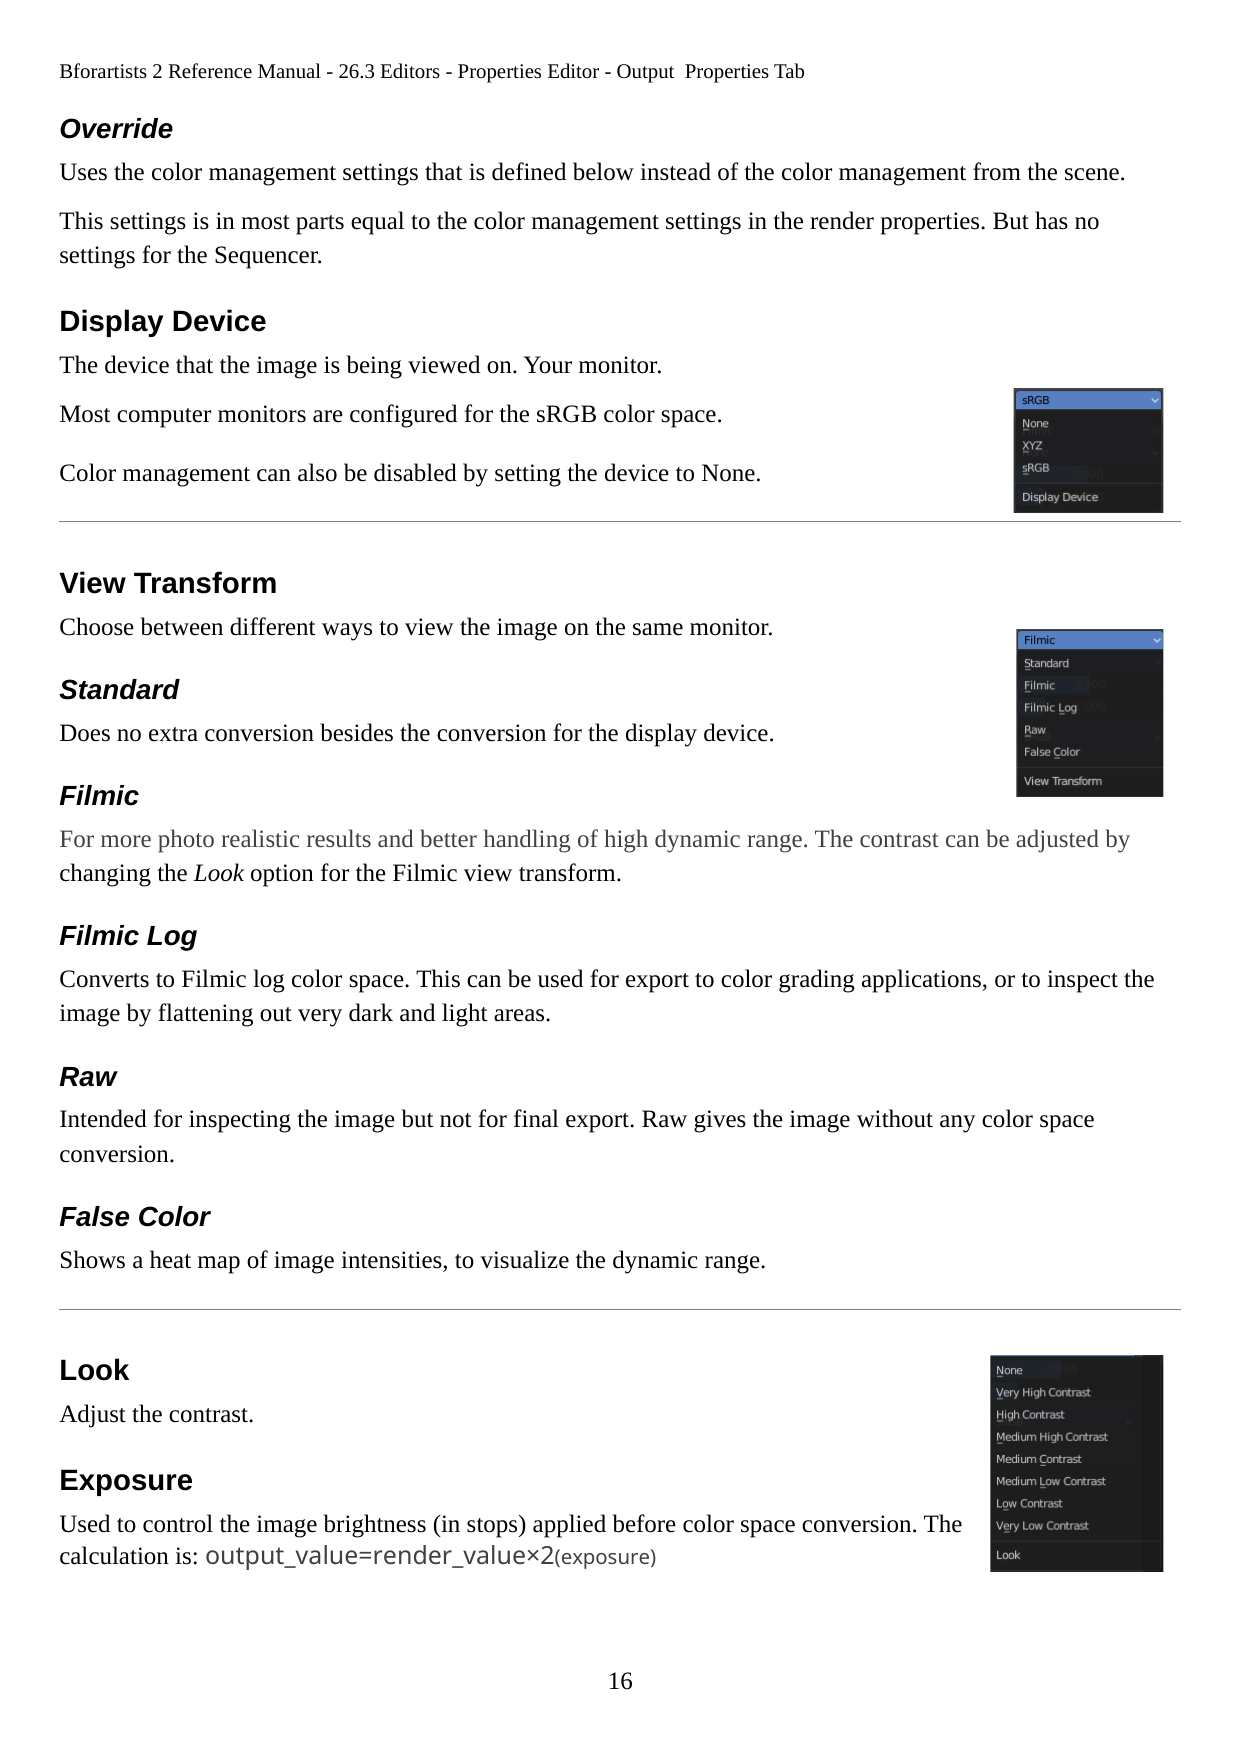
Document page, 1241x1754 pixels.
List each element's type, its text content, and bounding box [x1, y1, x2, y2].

text Uses the color management settings that is defined below instead of the color management from the scene. [59, 157, 1181, 186]
text Color management can also be disabled by setting the device to None. [59, 458, 1013, 486]
text For more photo realistic results and better handling of high dynamic range. The contrast can be adjusted by changing the Look option for the Filmic view transform. [59, 824, 1181, 887]
subtitle [1164, 1463, 1181, 1496]
subtitle Override [59, 113, 1181, 144]
subtitle Exposure [59, 1463, 990, 1496]
text Adjust the contrast. [59, 1399, 990, 1428]
subtitle Display Device [59, 304, 1181, 338]
list Used to control the image brightness (in stops) applied before color space conversion. The calculation is: output_value=render_value×2(exposure) [59, 1509, 990, 1572]
subtitle Filmic Log [59, 920, 1181, 952]
text Does no extra conversion besides the conversion for the display device. [59, 718, 1016, 746]
text Intended for inspecting the image but not for final export. Raw gives the image without any color space conversion. [59, 1104, 1181, 1168]
picture [990, 1355, 1164, 1572]
text The device that the image is being viewed on. Your monitor. [59, 350, 1181, 379]
subtitle False Color [59, 1201, 1181, 1232]
list Most computer monitors are configured for the sRGB color space. [59, 399, 1013, 428]
text This settings is in most parts equal to the color management settings in the render properties. But has no settings for the Sequencer. [59, 206, 1181, 269]
subtitle View Transform [59, 566, 1181, 599]
subtitle Raw [59, 1060, 1181, 1092]
subtitle [1164, 673, 1181, 705]
text Shows a heat map of image intensities, to visualize the dynamic range. [59, 1245, 1181, 1274]
picture [1016, 629, 1164, 797]
text Converts to Filmic log color space. This can be used for export to color grading applications, or to inspect the image by flattening out very dark and light areas. [59, 964, 1181, 1027]
text [1164, 1399, 1181, 1428]
picture [1013, 388, 1164, 513]
subtitle Standard [59, 673, 1016, 705]
subtitle Filmic [59, 779, 1181, 811]
subtitle Look [59, 1353, 1181, 1386]
text Choose between different ways to view the image on the same monitor. [59, 612, 1181, 641]
